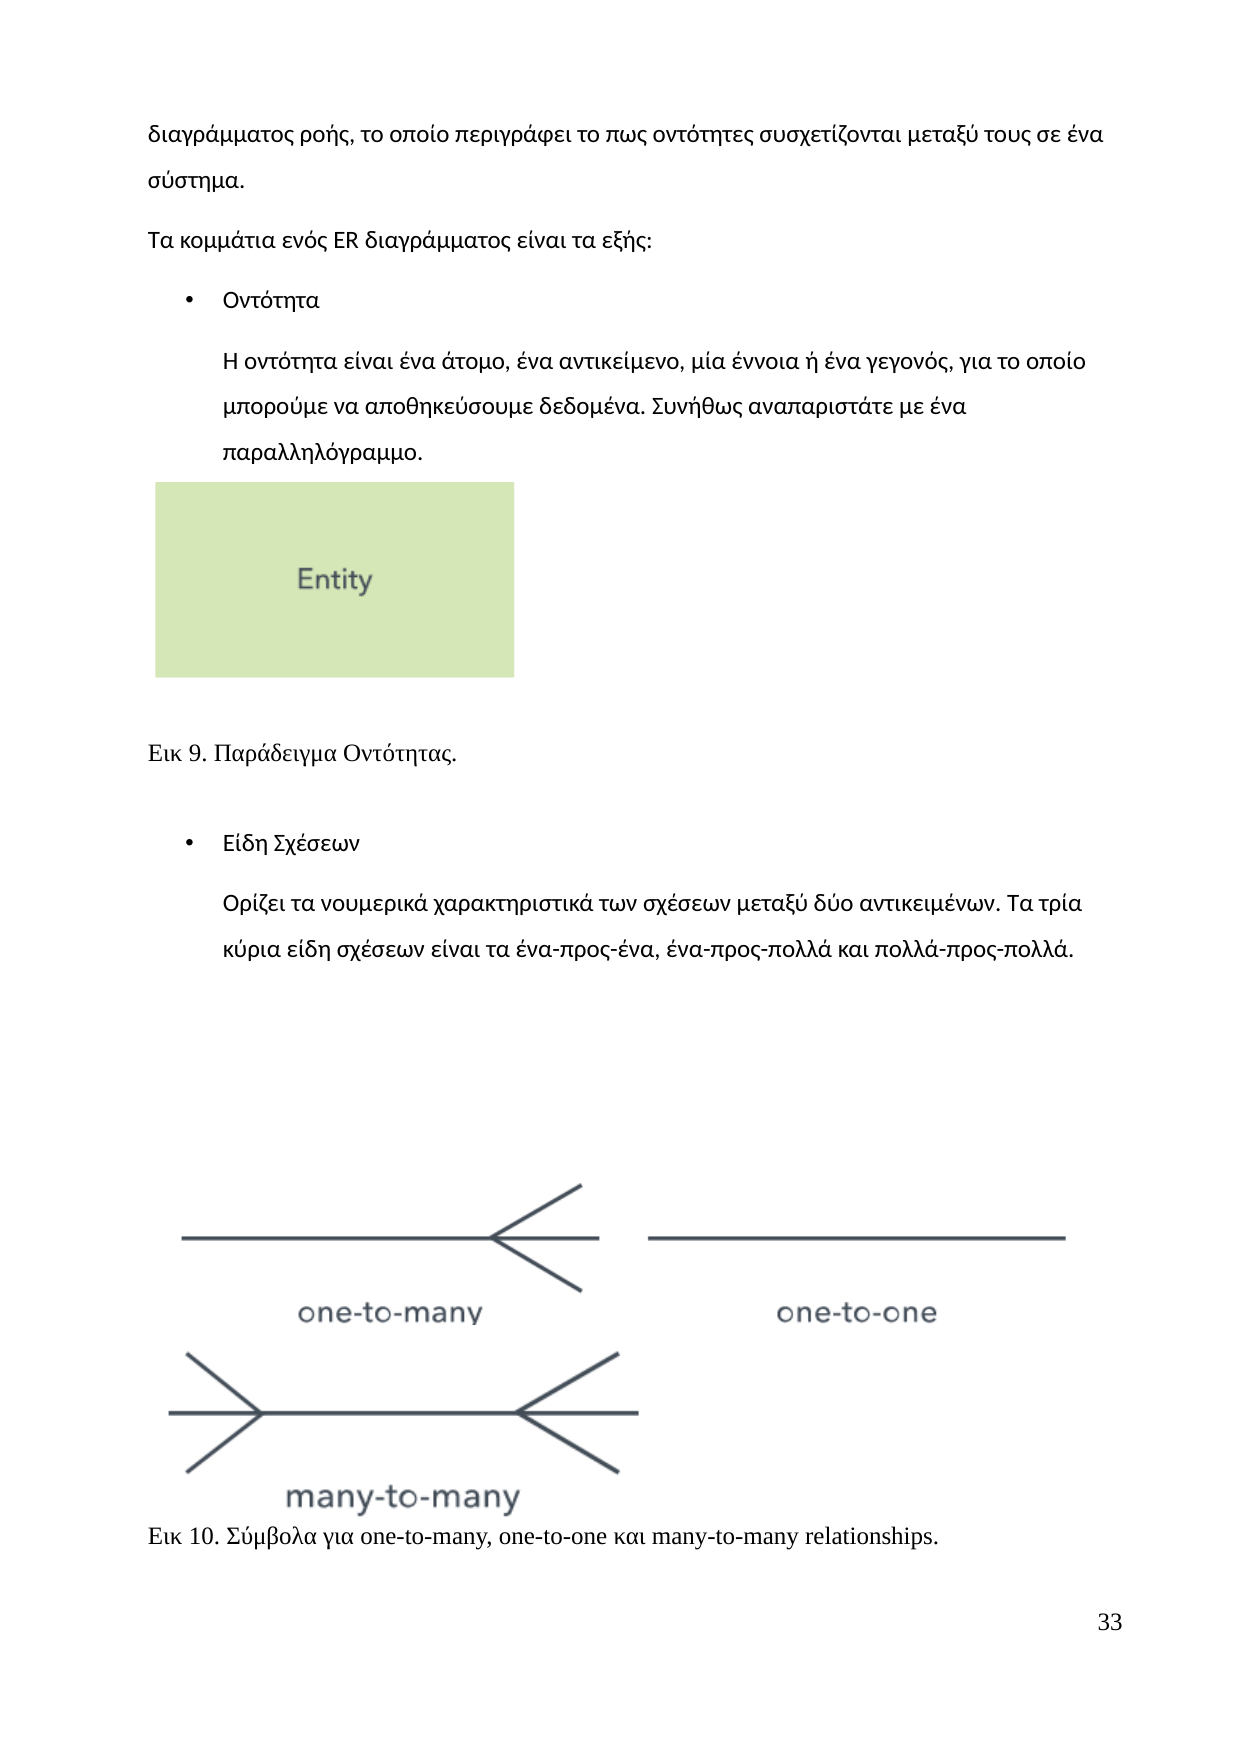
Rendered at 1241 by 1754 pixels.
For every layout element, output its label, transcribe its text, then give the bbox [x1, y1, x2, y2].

list Ορίζει τα νουμερικά χαρακτηριστικά των σχέσεων μεταξύ δύο αντικειμένων. Τα τρία κύρια είδη σχέσεων είναι τα ένα-προς-ένα, ένα-προς-πολλά και πολλά-προς-πολλά. [185, 887, 1122, 963]
title Εικ 10. Σύμβολα για one-to-many, one-to-one και many-to-many relationships. [148, 1521, 1122, 1550]
list Η οντότητα είναι ένα άτομο, ένα αντικείμενο, μία έννοια ή ένα γεγονός, για το οποίο μπορούμε να αποθηκεύσουμε δεδομένα. Συνήθως αναπαριστάτε με ένα παραλληλόγραμμο. [185, 345, 1122, 467]
text διαγράμματος ροής, το οποίο περιγράφει το πως οντότητες συσχετίζονται μεταξύ τους σε ένα σύστημα. [148, 118, 1122, 194]
text Τα κομμάτια ενός ER διαγράμματος είναι τα εξής: [148, 224, 1122, 255]
picture [147, 1164, 1123, 1518]
list Είδη Σχέσεων [185, 827, 1122, 857]
picture [154, 482, 516, 681]
title Εικ 9. Παράδειγμα Οντότητας. [148, 738, 1122, 767]
list Οντότητα [185, 284, 1122, 315]
